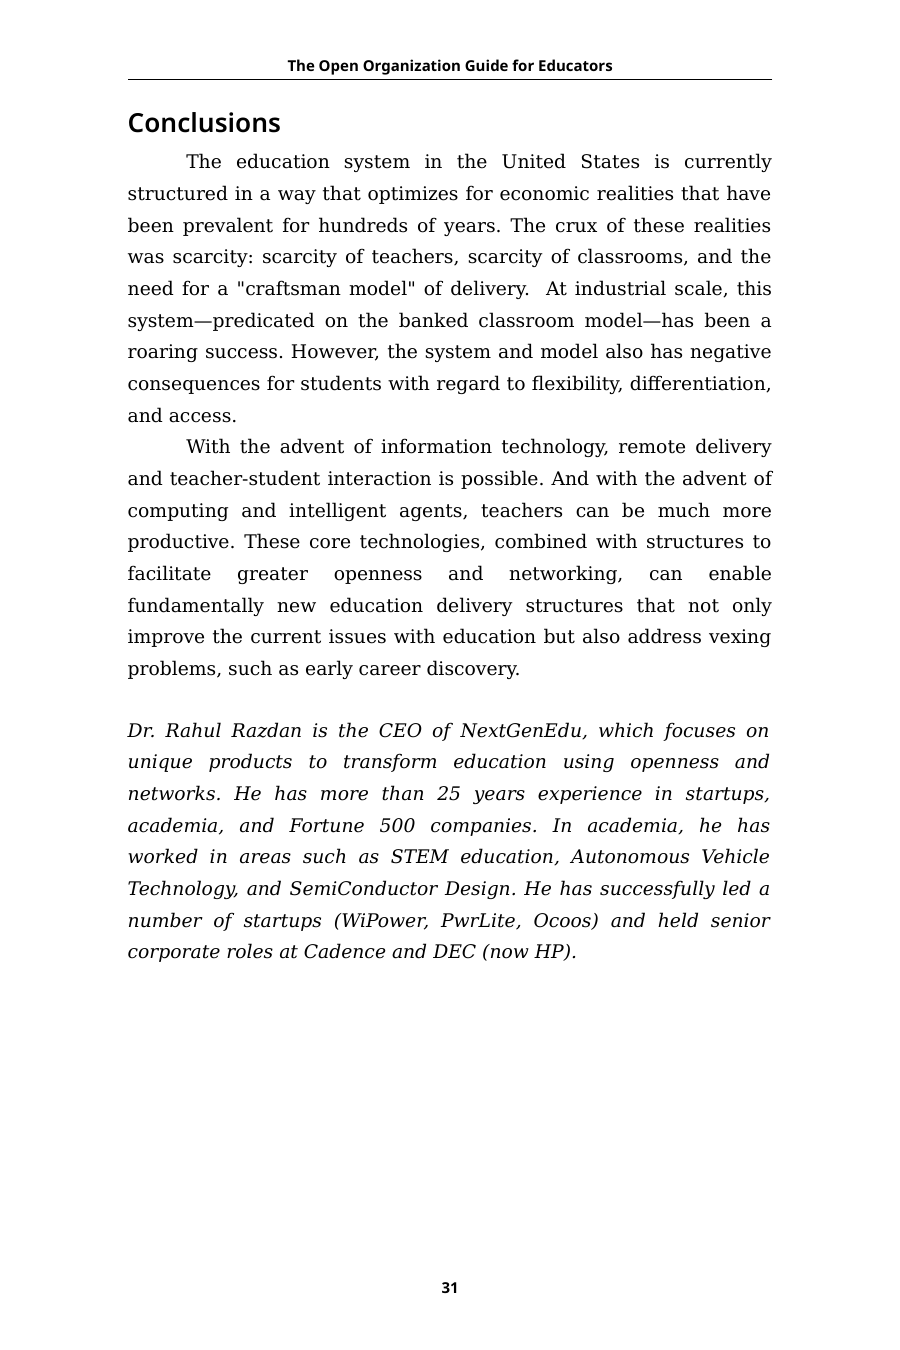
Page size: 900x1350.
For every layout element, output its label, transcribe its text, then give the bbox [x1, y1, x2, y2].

text Dr. Rahul Razdan is the CEO of NextGenEdu, which focuses on unique products to transform education using openness and networks. He has more than 25 years experience in startups, academia, and Fortune 500 companies. In academia, he has worked in areas such as STEM education, Autonomous Vehicle Technology, and SemiConductor Design. He has successfully led a number of startups (WiPower, PwrLite, Ocoos) and held senior corporate roles at Cadence and DEC (now HP). [127, 720, 772, 963]
text The education system in the United States is currently structured in a way that optimizes for economic realities that have been prevalent for hundreds of years. The crux of these realities was scarcity: scarcity of teachers, scarcity of classrooms, and the need for a "craftsman model" of delivery. At industrial scale, this system—predicated on the banked classroom model—has been a roaring success. However, the system and model also has negative consequences for students with regard to flexibility, differentiation, and access. [127, 152, 772, 427]
subtitle Conclusions [127, 109, 772, 139]
text With the advent of information technology, remote delivery and teacher-student interaction is possible. And with the advent of computing and intelligent agents, teachers can be much more productive. These core technologies, combined with structures to facilitate greater openness and networking, can enable fundamentally new education delivery structures that not only improve the current issues with education but also address vexing problems, such as early career discovery. [127, 437, 772, 680]
